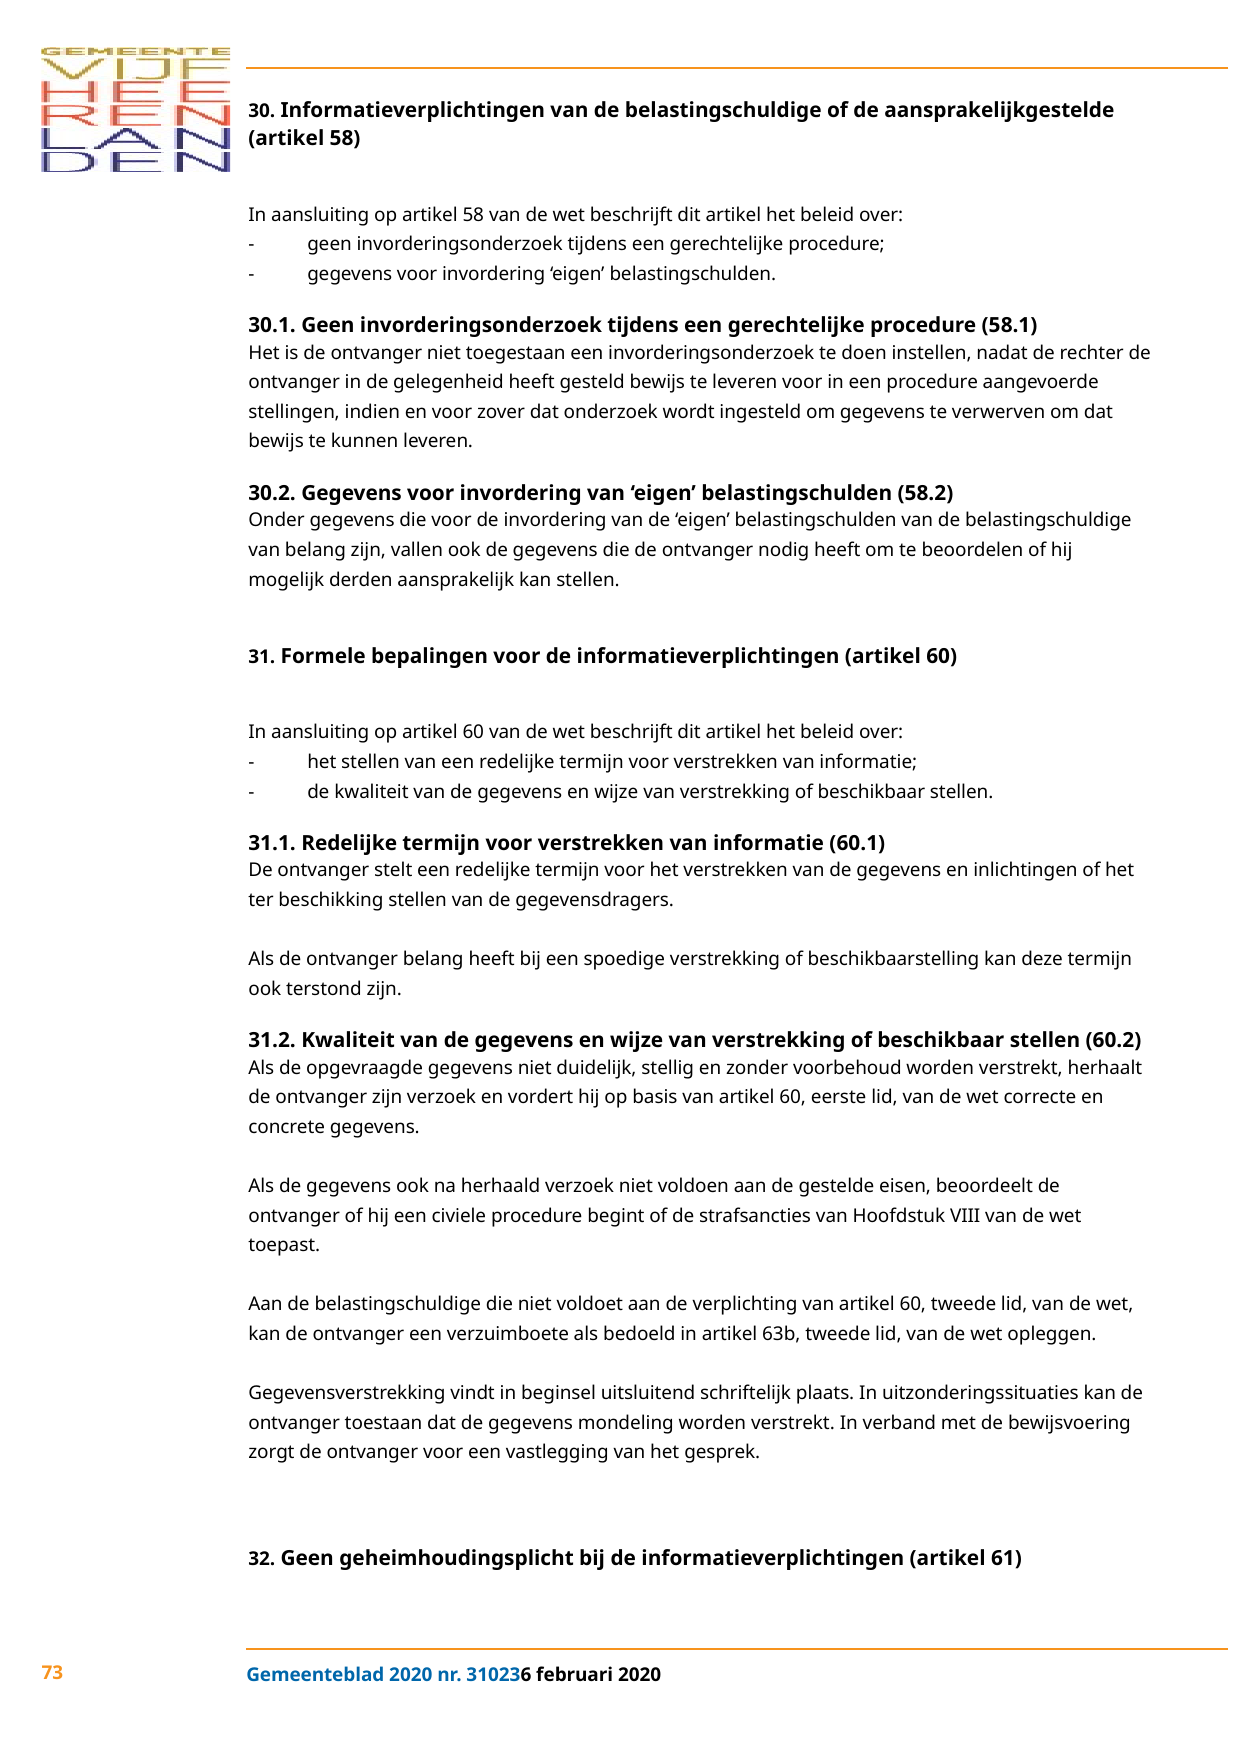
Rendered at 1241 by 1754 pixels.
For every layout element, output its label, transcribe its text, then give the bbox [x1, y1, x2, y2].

text Als de gegevens ook na herhaald verzoek niet voldoen aan de gestelde eisen, beoordeelt de ontvanger of hij een civiele procedure begint of de strafsancties van Hoofdstuk VIII van de wet toepast. [248, 1172, 1152, 1257]
text 31.2. Kwaliteit van de gegevens en wijze van verstrekking of beschikbaar stellen (60.2) [248, 1025, 1152, 1054]
text 32. Geen geheimhoudingsplicht bij de informatieverplichtingen (artikel 61) [248, 1543, 1152, 1572]
text Onder gegevens die voor de invordering van de ‘eigen’ belastingschulden van de belastingschuldige van belang zijn, vallen ook de gegevens die de ontvanger nodig heeft om te beoordelen of hij mogelijk derden aansprakelijk kan stellen. [248, 507, 1152, 591]
text 31.1. Redelijke termijn voor verstrekken van informatie (60.1) [248, 828, 1152, 857]
text In aansluiting op artikel 58 van de wet beschrijft dit artikel het beleid over: [248, 201, 1152, 227]
picture [41, 47, 231, 172]
list het stellen van een redelijke termijn voor verstrekken van informatie; [248, 748, 1152, 774]
list geen invorderingsonderzoek tijdens een gerechtelijke procedure; [248, 231, 1152, 256]
text Als de opgevraagde gegevens niet duidelijk, stellig en zonder voorbehoud worden verstrekt, herhaalt de ontvanger zijn verzoek en vordert hij op basis van artikel 60, eerste lid, van de wet correcte en concrete gegevens. [248, 1054, 1152, 1139]
text 31. Formele bepalingen voor de informatieverplichtingen (artikel 60) [248, 641, 1152, 669]
text 30.1. Geen invorderingsonderzoek tijdens een gerechtelijke procedure (58.1) [248, 311, 1152, 339]
text Aan de belastingschuldige die niet voldoet aan de verplichting van artikel 60, tweede lid, van de wet, kan de ontvanger een verzuimboete als bedoeld in artikel 63b, tweede lid, van de wet opleggen. [248, 1291, 1152, 1346]
text De ontvanger stelt een redelijke termijn voor het verstrekken van de gegevens en inlichtingen of het ter beschikking stellen van de gegevensdragers. [248, 857, 1152, 912]
text 30. Informatieverplichtingen van de belastingschuldige of de aansprakelijkgestelde (artikel 58) [248, 95, 1152, 152]
text 30.2. Gegevens voor invordering van ‘eigen’ belastingschulden (58.2) [248, 478, 1152, 507]
text Het is de ontvanger niet toegestaan een invorderingsonderzoek te doen instellen, nadat de rechter de ontvanger in de gelegenheid heeft gesteld bewijs te leveren voor in een procedure aangevoerde stellingen, indien en voor zover dat onderzoek wordt ingesteld om gegevens te verwerven om dat bewijs te kunnen leveren. [248, 339, 1152, 453]
text In aansluiting op artikel 60 van de wet beschrijft dit artikel het beleid over: [248, 719, 1152, 744]
text Gegevensverstrekking vindt in beginsel uitsluitend schriftelijk plaats. In uitzonderingssituaties kan de ontvanger toestaan dat de gegevens mondeling worden verstrekt. In verband met de bewijsvoering zorgt de ontvanger voor een vastlegging van het gesprek. [248, 1379, 1152, 1464]
list de kwaliteit van de gegevens en wijze van verstrekking of beschikbaar stellen. [248, 778, 1152, 803]
text Als de ontvanger belang heeft bij een spoedige verstrekking of beschikbaarstelling kan deze termijn ook terstond zijn. [248, 945, 1152, 1001]
list gegevens voor invordering ‘eigen’ belastingschulden. [248, 260, 1152, 286]
